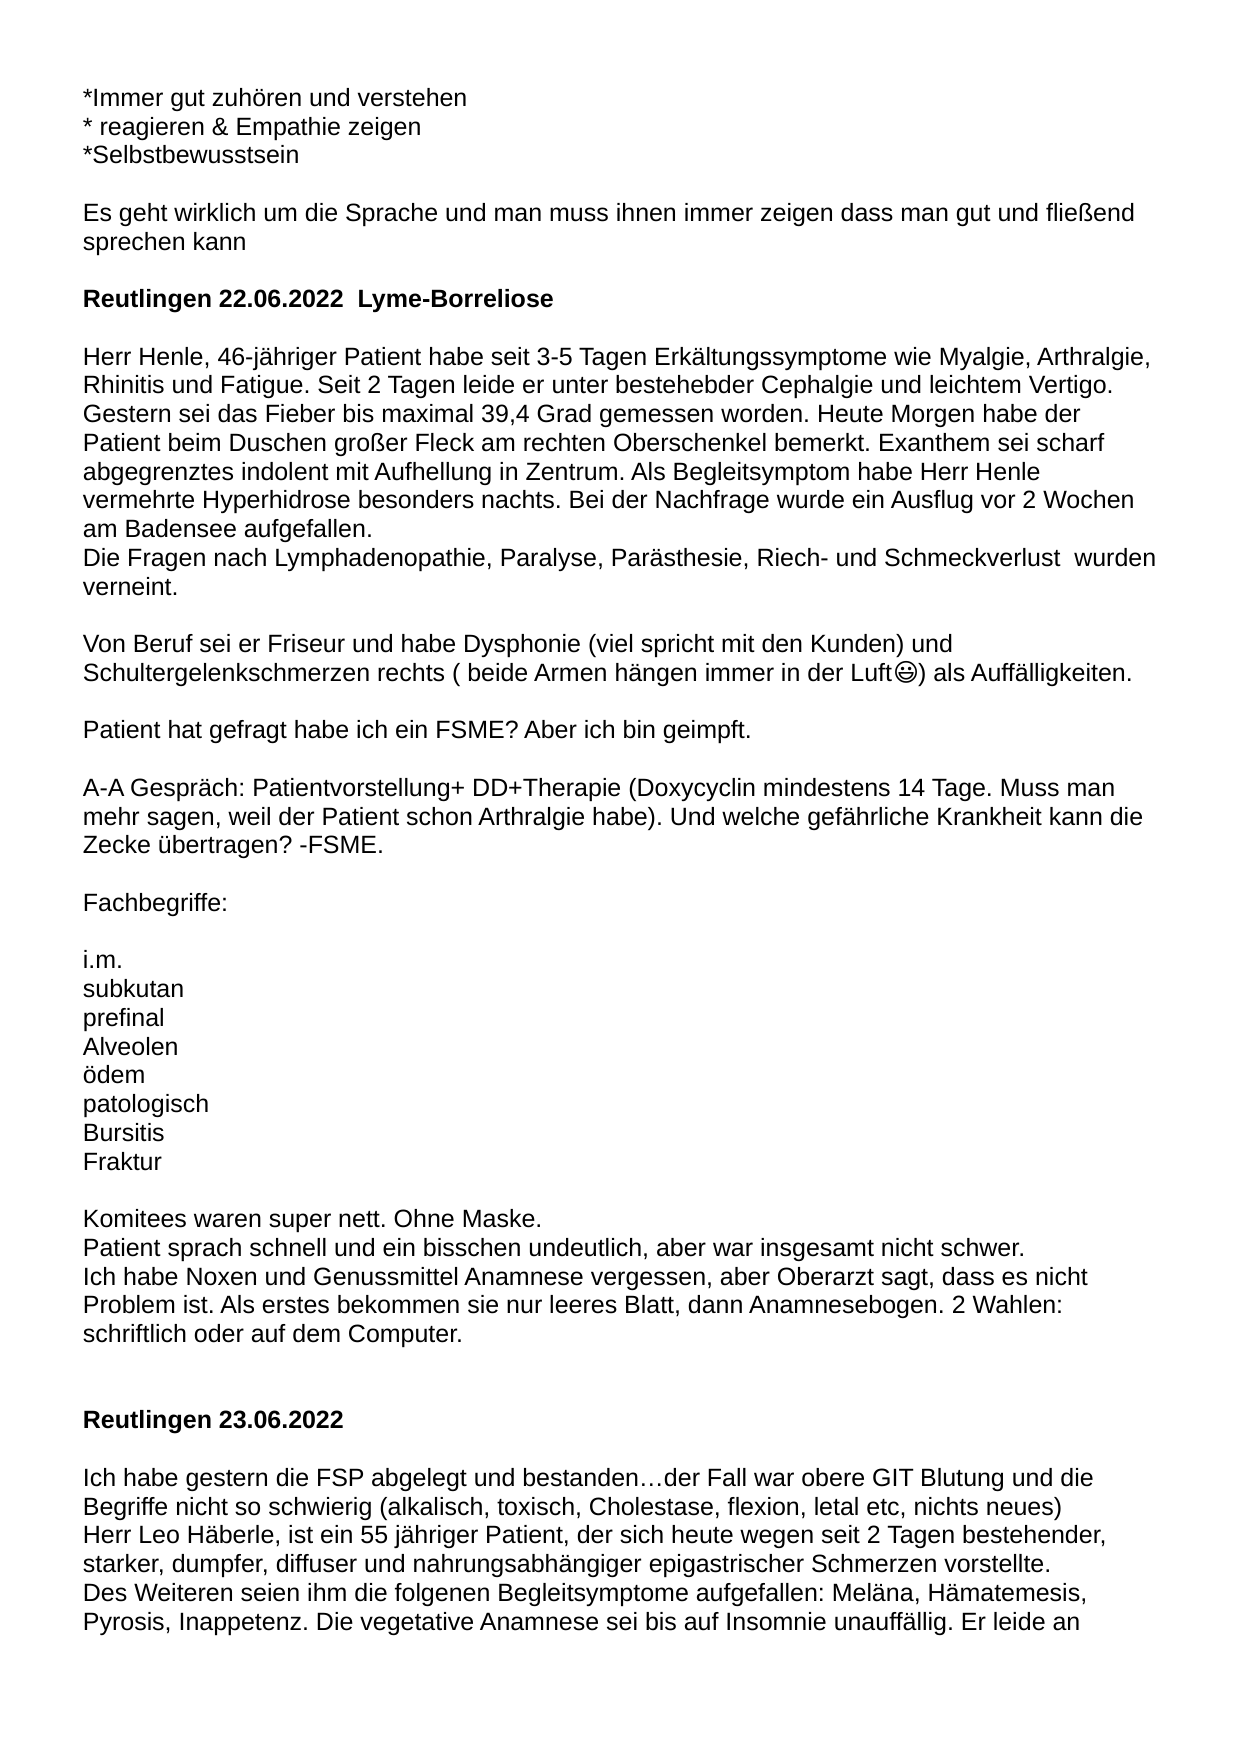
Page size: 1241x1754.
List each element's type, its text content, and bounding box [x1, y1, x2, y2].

text Ich habe gestern die FSP abgelegt und bestanden…der Fall war obere GIT Blutung und die Begriffe nicht so schwierig (alkalisch, toxisch, Cholestase, flexion, letal etc, nichts neues) [83, 1463, 1157, 1520]
text prefinal [83, 1003, 1157, 1031]
text Komitees waren super nett. Ohne Maske. [83, 1204, 1157, 1233]
text * reagieren & Empathie zeigen [83, 111, 1157, 140]
text A-A Gespräch: Patientvorstellung+ DD+Therapie (Doxycyclin mindestens 14 Tage. Muss man mehr sagen, weil der Patient schon Arthralgie habe). Und welche gefährliche Krankheit kann die Zecke übertragen? -FSME. [83, 773, 1157, 859]
text Fraktur [83, 1146, 1157, 1175]
text Es geht wirklich um die Sprache und man muss ihnen immer zeigen dass man gut und fließend sprechen kann [83, 198, 1157, 255]
text Patient sprach schnell und ein bisschen undeutlich, aber war insgesamt nicht schwer. [83, 1233, 1157, 1261]
text Reutlingen 23.06.2022 [83, 1405, 1157, 1434]
text Patient hat gefragt habe ich ein FSME? Aber ich bin geimpft. [83, 715, 1157, 744]
text *Immer gut zuhören und verstehen [83, 83, 1157, 111]
text Herr Leo Häberle, ist ein 55 jähriger Patient, der sich heute wegen seit 2 Tagen bestehender, starker, dumpfer, diffuser und nahrungsabhängiger epigastrischer Schmerzen vorstellte. [83, 1520, 1157, 1578]
text subkutan [83, 974, 1157, 1003]
text *Selbstbewusstsein [83, 140, 1157, 169]
text Ich habe Noxen und Genussmittel Anamnese vergessen, aber Oberarzt sagt, dass es nicht Problem ist. Als erstes bekommen sie nur leeres Blatt, dann Anamnesebogen. 2 Wahlen: schriftlich oder auf dem Computer. [83, 1261, 1157, 1348]
text Die Fragen nach Lymphadenopathie, Paralyse, Parästhesie, Riech- und Schmeckverlust wurden verneint. [83, 543, 1157, 600]
text Reutlingen 22.06.2022 Lyme-Borreliose [83, 284, 1157, 313]
text Herr Henle, 46-jähriger Patient habe seit 3-5 Tagen Erkältungssymptome wie Myalgie, Arthralgie, Rhinitis und Fatigue. Seit 2 Tagen leide er unter bestehebder Cephalgie und leichtem Vertigo. Gestern sei das Fieber bis maximal 39,4 Grad gemessen worden. Heute Morgen habe der Patient beim Duschen großer Fleck am rechten Oberschenkel bemerkt. Exanthem sei scharf abgegrenztes indolent mit Aufhellung in Zentrum. Als Begleitsymptom habe Herr Henle vermehrte Hyperhidrose besonders nachts. Bei der Nachfrage wurde ein Ausflug vor 2 Wochen am Badensee aufgefallen. [83, 341, 1157, 543]
text ödem [83, 1060, 1157, 1089]
text Alveolen [83, 1031, 1157, 1060]
text Des Weiteren seien ihm die folgenen Begleitsymptome aufgefallen: Meläna, Hämatemesis, Pyrosis, Inappetenz. Die vegetative Anamnese sei bis auf Insomnie unauffällig. Er leide an [83, 1578, 1157, 1635]
text Fachbegriffe: [83, 888, 1157, 916]
text Bursitis [83, 1118, 1157, 1146]
text i.m. [83, 945, 1157, 974]
text Von Beruf sei er Friseur und habe Dysphonie (viel spricht mit den Kunden) und Schultergelenkschmerzen rechts ( beide Armen hängen immer in der Luft😃) als Auffälligkeiten. [83, 629, 1157, 686]
text patologisch [83, 1089, 1157, 1118]
